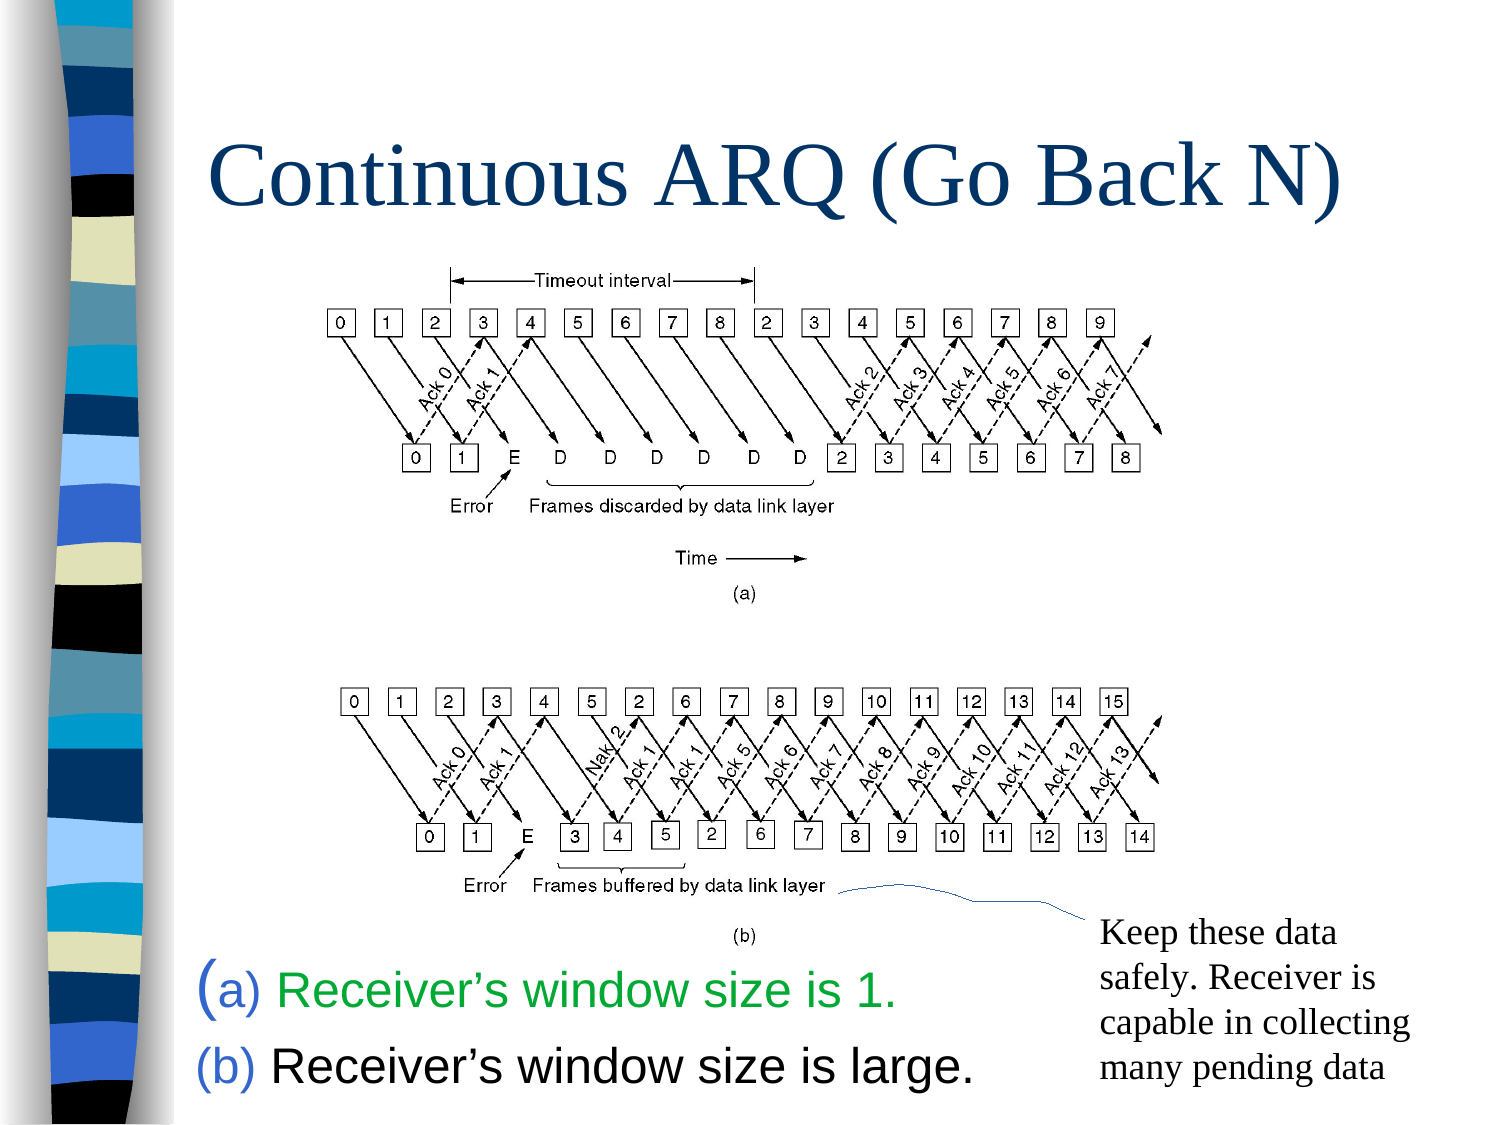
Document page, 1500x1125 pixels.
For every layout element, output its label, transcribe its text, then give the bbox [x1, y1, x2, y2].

text_box Keep these data safely. Receiver is capable in collecting many pending data [1084, 900, 1441, 1095]
picture [315, 267, 1162, 946]
list (a) Receiver’s window size is 1. (b) Receiver’s window size is large. [180, 933, 1400, 1118]
title Continuous ARQ (Go Back N) [192, 74, 1468, 263]
